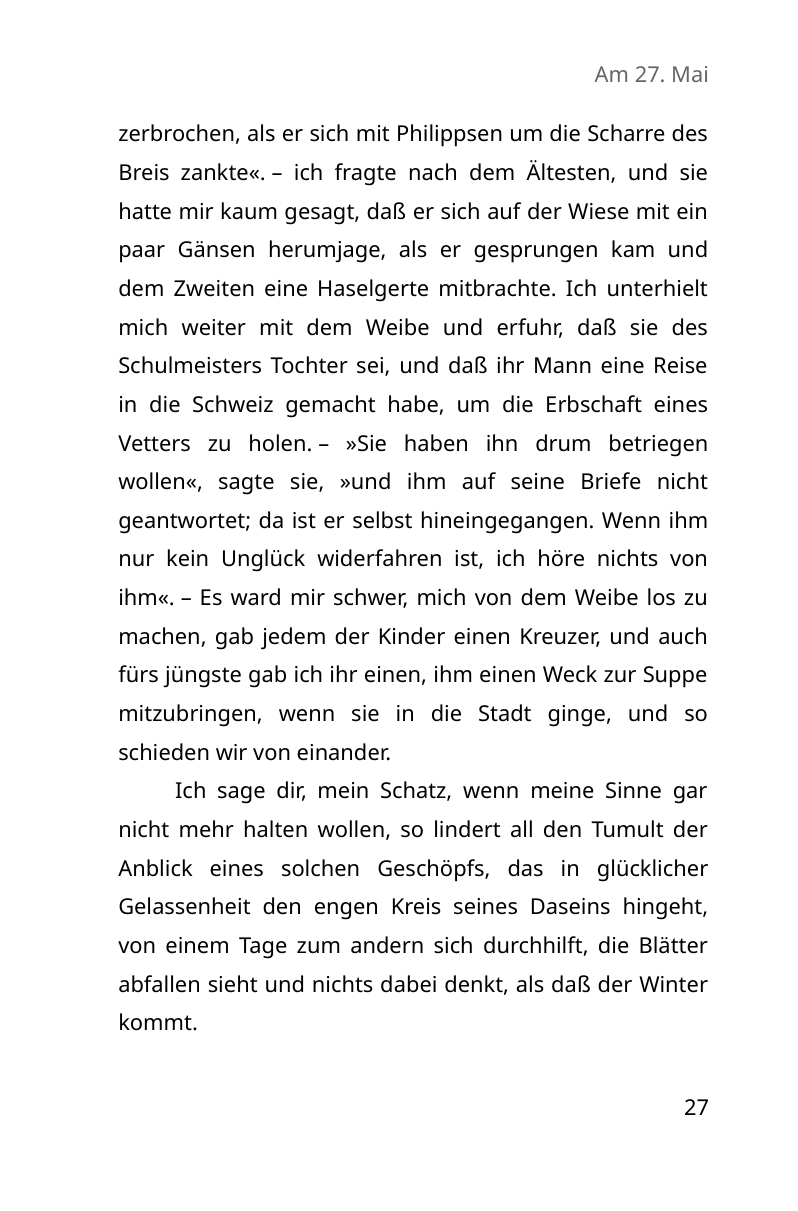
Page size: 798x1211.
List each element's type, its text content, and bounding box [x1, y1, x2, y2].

text zerbrochen, als er sich mit Philippsen um die Scharre des Breis zankte«. – ich fragte nach dem Ältesten, und sie hatte mir kaum gesagt, daß er sich auf der Wiese mit ein paar Gänsen herumjage, als er gesprungen kam und dem Zweiten eine Haselgerte mitbrachte. Ich unterhielt mich weiter mit dem Weibe und erfuhr, daß sie des Schulmeisters Tochter sei, und daß ihr Mann eine Reise in die Schweiz gemacht habe, um die Erbschaft eines Vetters zu holen. – »Sie haben ihn drum betriegen wollen«, sagte sie, »und ihm auf seine Briefe nicht geantwortet; da ist er selbst hineingegangen. Wenn ihm nur kein Unglück widerfahren ist, ich höre nichts von ihm«. – Es ward mir schwer, mich von dem Weibe los zu machen, gab jedem der Kinder einen Kreuzer, und auch fürs jüngste gab ich ihr einen, ihm einen Weck zur Suppe mitzubringen, wenn sie in die Stadt ginge, und so schieden wir von einander. [118, 118, 709, 766]
text Ich sage dir, mein Schatz, wenn meine Sinne gar nicht mehr halten wollen, so lindert all den Tumult der Anblick eines solchen Geschöpfs, das in glücklicher Gelassenheit den engen Kreis seines Daseins hingeht, von einem Tage zum andern sich durchhilft, die Blätter abfallen sieht und nichts dabei denkt, als daß der Winter kommt. [118, 775, 709, 1037]
